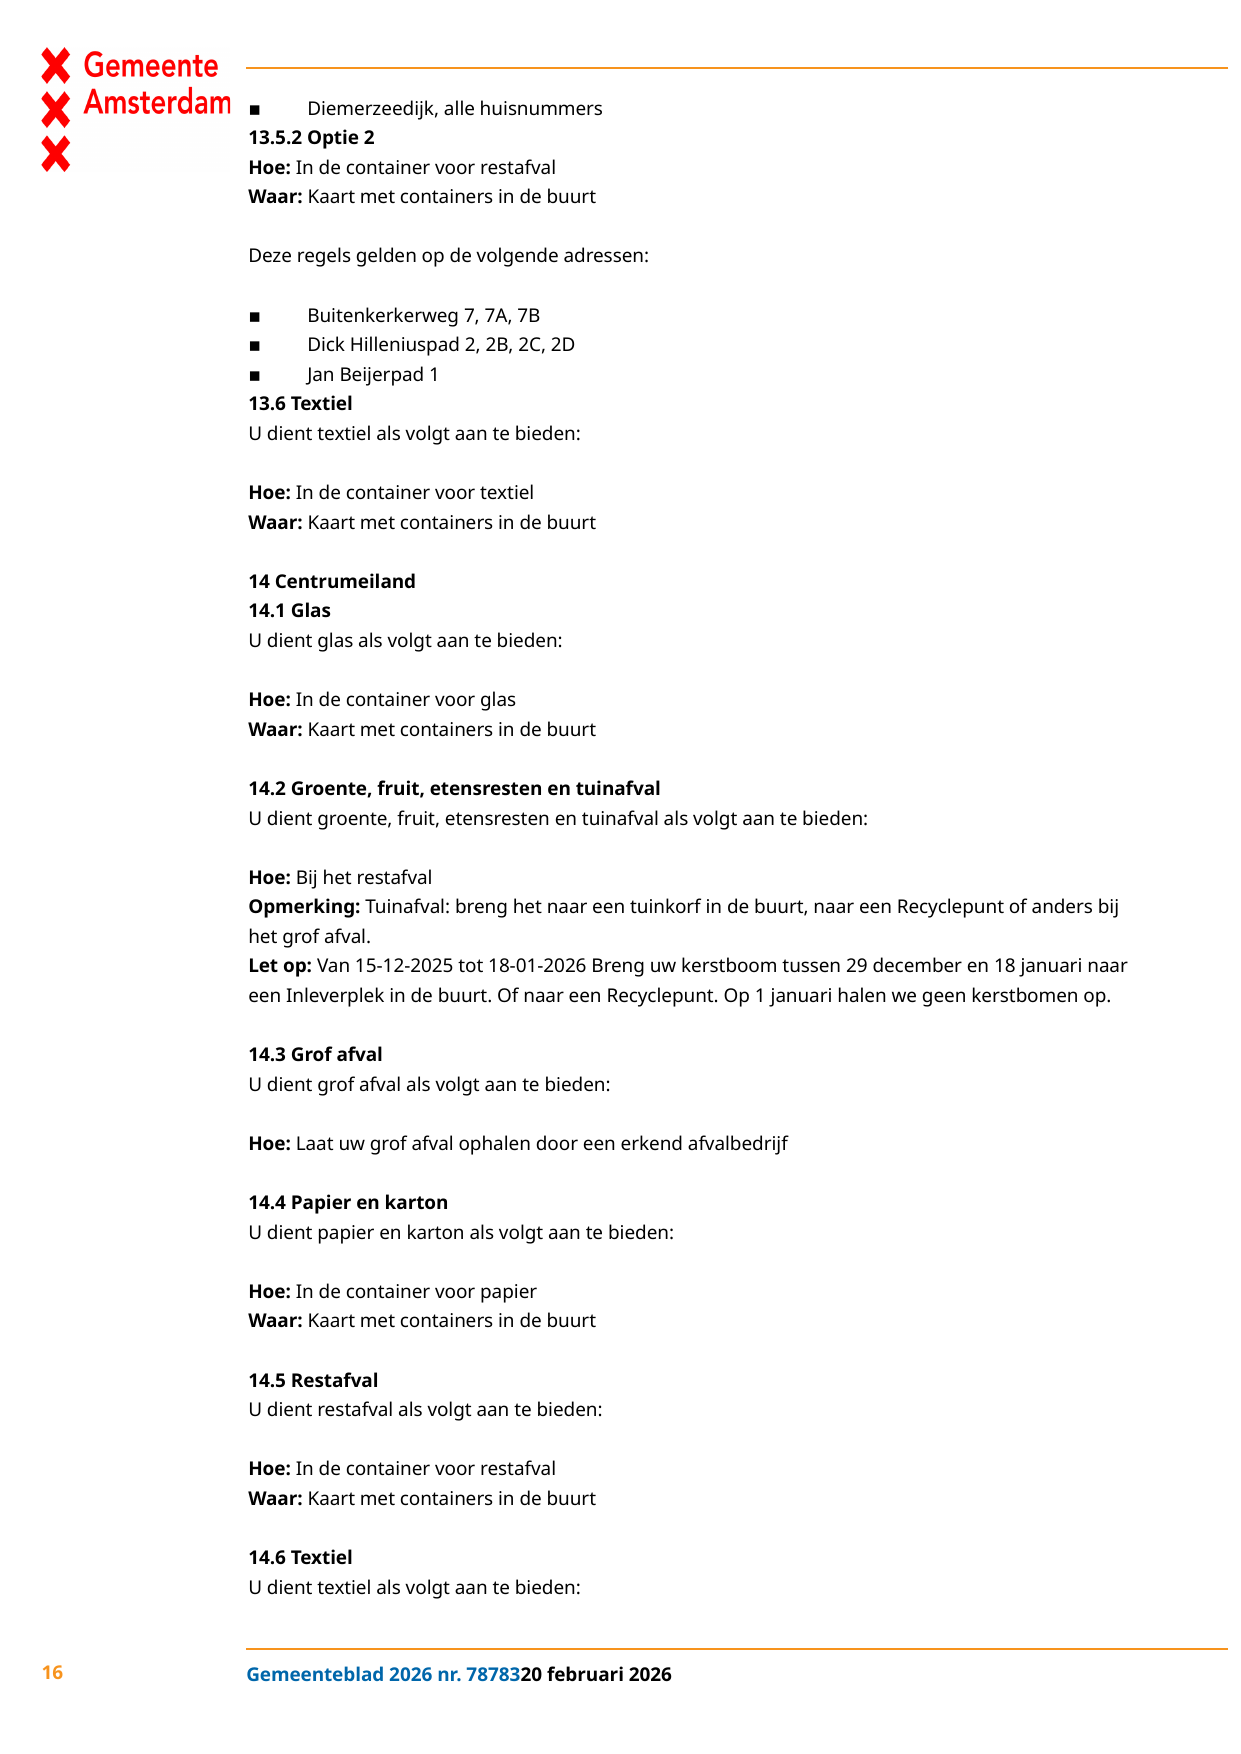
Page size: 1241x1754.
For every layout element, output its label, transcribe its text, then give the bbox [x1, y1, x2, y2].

text Waar: Kaart met containers in de buurt [248, 509, 1152, 535]
text Hoe: In de container voor restafval [248, 1456, 1152, 1481]
text Opmerking: Tuinafval: breng het naar een tuinkorf in de buurt, naar een Recyclepunt of anders bij het grof afval. [248, 893, 1152, 949]
text Waar: Kaart met containers in de buurt [248, 1308, 1152, 1333]
text 13.5.2 Optie 2 [248, 124, 1152, 150]
list Jan Beijerpad 1 [248, 361, 1152, 387]
text Hoe: In de container voor glas [248, 686, 1152, 712]
text U dient textiel als volgt aan te bieden: [248, 420, 1152, 446]
text 13.6 Textiel [248, 391, 1152, 416]
text Hoe: In de container voor papier [248, 1278, 1152, 1304]
text Waar: Kaart met containers in de buurt [248, 183, 1152, 209]
text 14.5 Restafval [248, 1367, 1152, 1393]
text Let op: Van 15-12-2025 tot 18-01-2026 Breng uw kerstboom tussen 29 december en 18 januari naar een Inleverplek in de buurt. Of naar een Recyclepunt. Op 1 januari halen we geen kerstbomen op. [248, 953, 1152, 1008]
list Diemerzeedijk, alle huisnummers [248, 95, 1152, 121]
text 14.4 Papier en karton [248, 1189, 1152, 1215]
text Deze regels gelden op de volgende adressen: [248, 243, 1152, 268]
text Hoe: In de container voor textiel [248, 479, 1152, 505]
text Hoe: Bij het restafval [248, 864, 1152, 890]
text Hoe: In de container voor restafval [248, 154, 1152, 180]
text U dient restafval als volgt aan te bieden: [248, 1396, 1152, 1422]
text U dient glas als volgt aan te bieden: [248, 627, 1152, 653]
text Waar: Kaart met containers in de buurt [248, 1485, 1152, 1511]
text 14.1 Glas [248, 598, 1152, 623]
list Dick Hilleniuspad 2, 2B, 2C, 2D [248, 331, 1152, 357]
text 14 Centrumeiland [248, 568, 1152, 594]
text 14.6 Textiel [248, 1544, 1152, 1570]
text Hoe: Laat uw grof afval ophalen door een erkend afvalbedrijf [248, 1130, 1152, 1156]
text U dient grof afval als volgt aan te bieden: [248, 1071, 1152, 1097]
text Waar: Kaart met containers in de buurt [248, 716, 1152, 742]
text U dient papier en karton als volgt aan te bieden: [248, 1219, 1152, 1245]
text 14.3 Grof afval [248, 1041, 1152, 1067]
text U dient textiel als volgt aan te bieden: [248, 1574, 1152, 1600]
list Buitenkerkerweg 7, 7A, 7B [248, 302, 1152, 328]
text U dient groente, fruit, etensresten en tuinafval als volgt aan te bieden: [248, 805, 1152, 831]
picture [41, 47, 231, 172]
text 14.2 Groente, fruit, etensresten en tuinafval [248, 775, 1152, 801]
